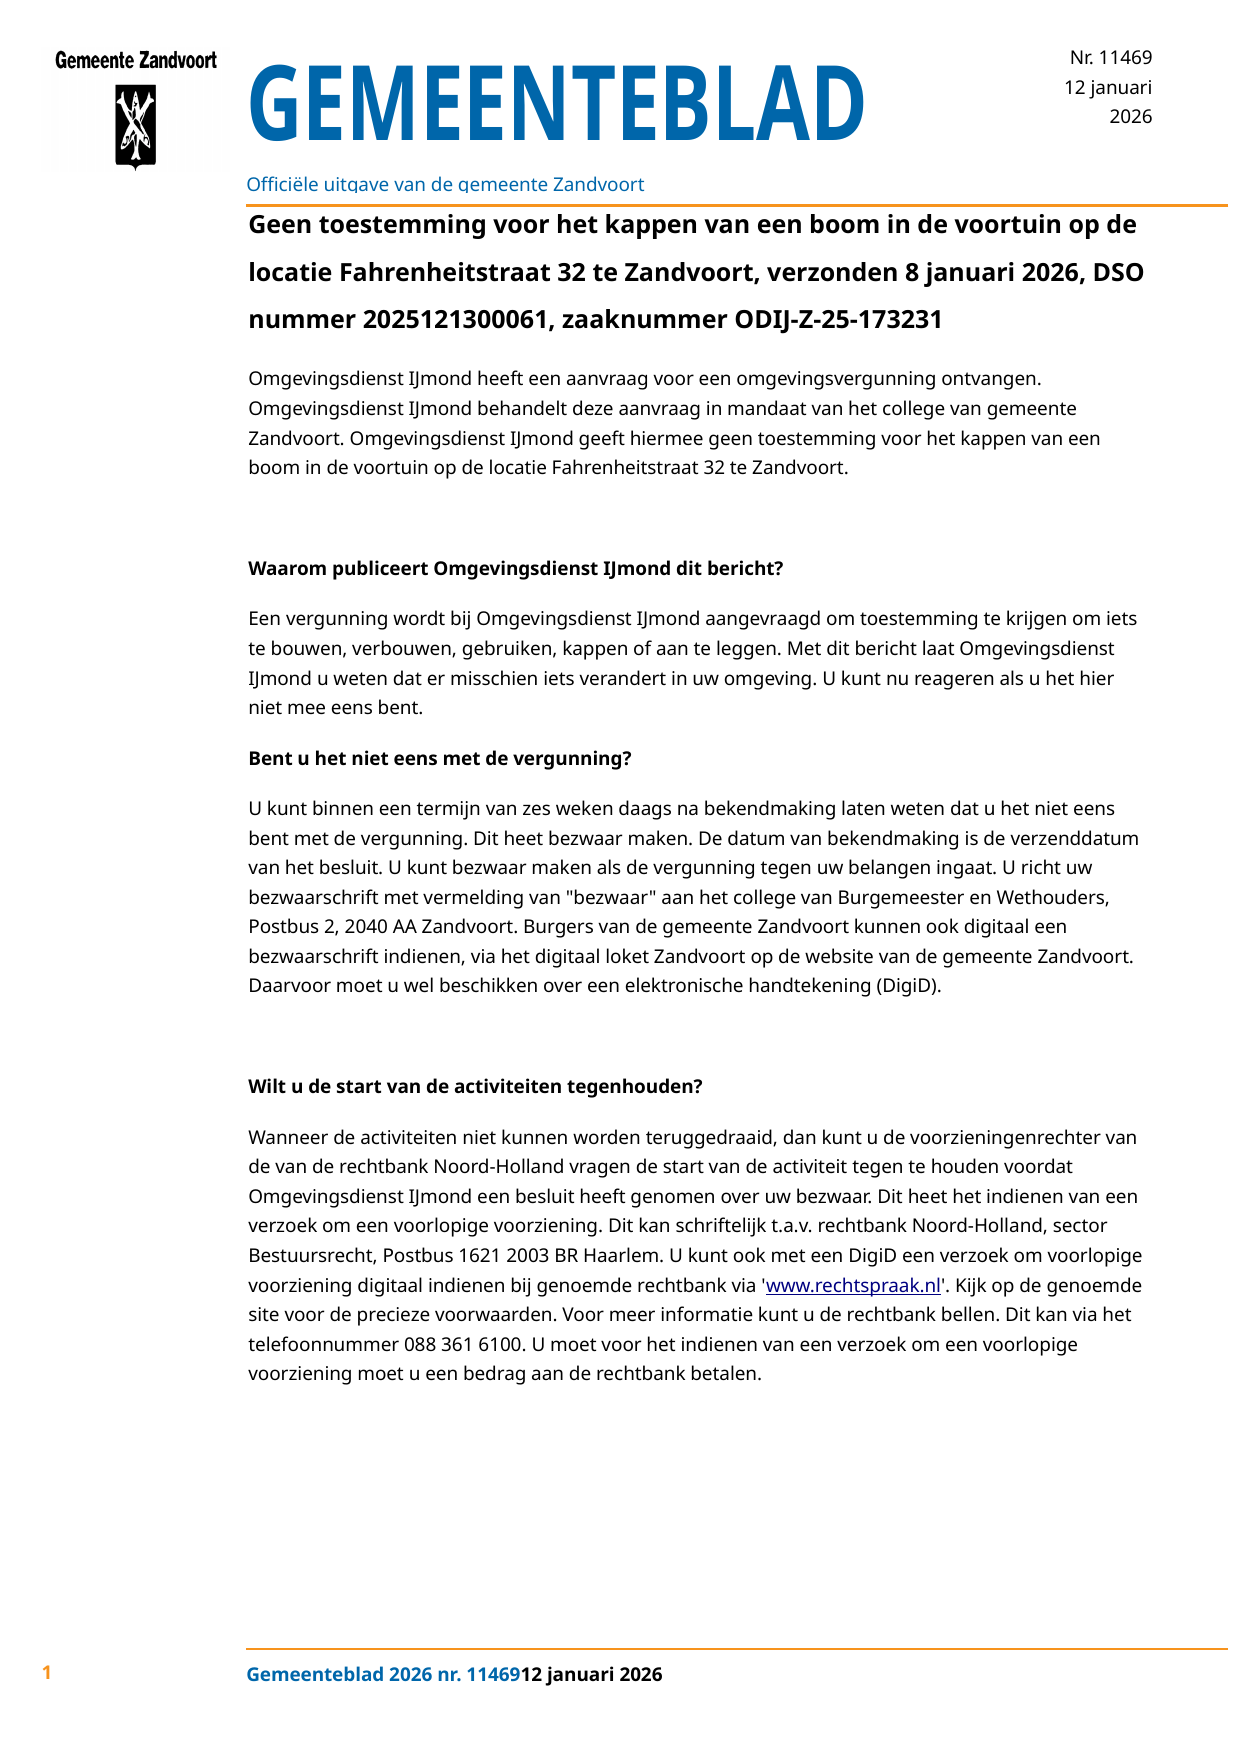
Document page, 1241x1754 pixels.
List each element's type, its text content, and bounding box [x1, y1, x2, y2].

text Omgevingsdienst IJmond heeft een aanvraag voor een omgevingsvergunning ontvangen. Omgevingsdienst IJmond behandelt deze aanvraag in mandaat van het college van gemeente Zandvoort. Omgevingsdienst IJmond geeft hiermee geen toestemming voor het kappen van een boom in de voortuin op de locatie Fahrenheitstraat 32 te Zandvoort. [248, 366, 1152, 480]
text Wanneer de activiteiten niet kunnen worden teruggedraaid, dan kunt u de voorzieningenrechter van de van de rechtbank Noord-Holland vragen de start van de activiteit tegen te houden voordat Omgevingsdienst IJmond een besluit heeft genomen over uw bezwaar. Dit heet het indienen van een verzoek om een voorlopige voorziening. Dit kan schriftelijk t.a.v. rechtbank Noord-Holland, sector Bestuursrecht, Postbus 1621 2003 BR Haarlem. U kunt ook met een DigiD een verzoek om voorlopige voorziening digitaal indienen bij genoemde rechtbank via 'www.rechtspraak.nl'. Kijk op de genoemde site voor de precieze voorwaarden. Voor meer informatie kunt u de rechtbank bellen. Dit kan via het telefoonnummer 088 361 6100. U moet voor het indienen van een verzoek om een voorlopige voorziening moet u een bedrag aan de rechtbank betalen. [248, 1124, 1152, 1386]
text Waarom publiceert Omgevingsdienst IJmond dit bericht? [248, 555, 1152, 581]
text Een vergunning wordt bij Omgevingsdienst IJmond aangevraagd om toestemming te krijgen om iets te bouwen, verbouwen, gebruiken, kappen of aan te leggen. Met dit bericht laat Omgevingsdienst IJmond u weten dat er misschien iets verandert in uw omgeving. U kunt nu reageren als u het hier niet mee eens bent. [248, 606, 1152, 720]
picture [41, 47, 231, 172]
text Bent u het niet eens met de vergunning? [248, 745, 1152, 770]
text Wilt u de start van de activiteiten tegenhouden? [248, 1073, 1152, 1099]
text U kunt binnen een termijn van zes weken daags na bekendmaking laten weten dat u het niet eens bent met de vergunning. Dit heet bezwaar maken. De datum van bekendmaking is de verzenddatum van het besluit. U kunt bezwaar maken als de vergunning tegen uw belangen ingaat. U richt uw bezwaarschrift met vermelding van "bezwaar" aan het college van Burgemeester en Wethouders, Postbus 2, 2040 AA Zandvoort. Burgers van de gemeente Zandvoort kunnen ook digitaal een bezwaarschrift indienen, via het digitaal loket Zandvoort op de website van de gemeente Zandvoort. Daarvoor moet u wel beschikken over een elektronische handtekening (DigiD). [248, 795, 1152, 998]
text Geen toestemming voor het kappen van een boom in de voortuin op de locatie Fahrenheitstraat 32 te Zandvoort, verzonden 8 januari 2026, DSO nummer 2025121300061, zaaknummer ODIJ-Z-25-173231 [248, 207, 1152, 336]
